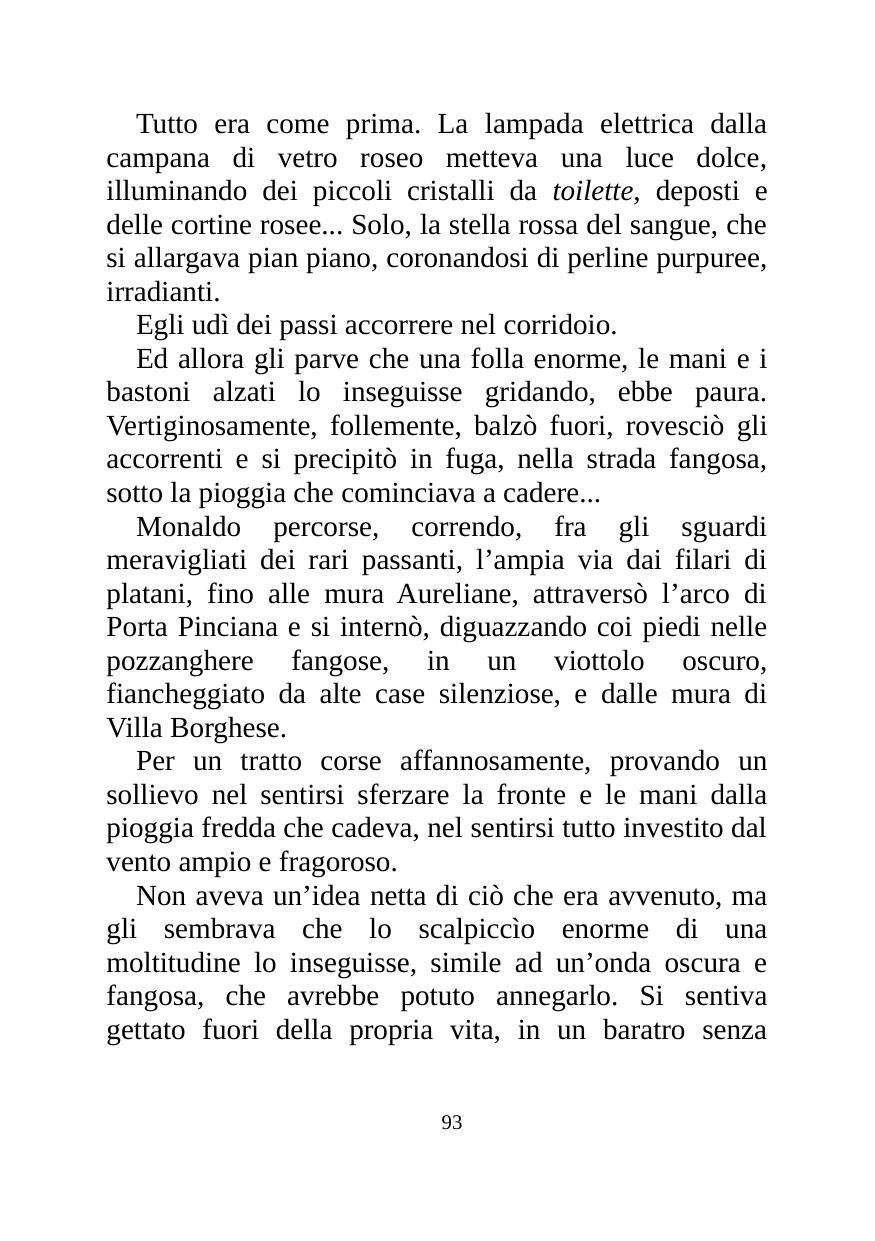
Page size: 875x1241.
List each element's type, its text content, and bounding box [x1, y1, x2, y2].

text Monaldo percorse, correndo, fra gli sguardi meravigliati dei rari passanti, l’ampia via dai filari di platani, fino alle mura Aureliane, attraversò l’arco di Porta Pinciana e si internò, diguazzando coi piedi nelle pozzanghere fangose, in un viottolo oscuro, fiancheggiato da alte case silenziose, e dalle mura di Villa Borghese. [106, 509, 768, 743]
text Egli udì dei passi accorrere nel corridoio. [106, 307, 768, 341]
text Tutto era come prima. La lampada elettrica dalla campana di vetro roseo metteva una luce dolce, illuminando dei piccoli cristalli da toilette, deposti e delle cortine rosee... Solo, la stella rossa del sangue, che si allargava pian piano, coronandosi di perline purpuree, irradianti. [106, 106, 768, 307]
text Per un tratto corse affannosamente, provando un sollievo nel sentirsi sferzare la fronte e le mani dalla pioggia fredda che cadeva, nel sentirsi tutto investito dal vento ampio e fragoroso. [106, 743, 768, 878]
text Non aveva un’idea netta di ciò che era avvenuto, ma gli sembrava che lo scalpiccìo enorme di una moltitudine lo inseguisse, simile ad un’onda oscura e fangosa, che avrebbe potuto annegarlo. Si sentiva gettato fuori della propria vita, in un baratro senza [106, 878, 768, 1045]
text Ed allora gli parve che una folla enorme, le mani e i bastoni alzati lo inseguisse gridando, ebbe paura. Vertiginosamente, follemente, balzò fuori, rovesciò gli accorrenti e si precipitò in fuga, nella strada fangosa, sotto la pioggia che cominciava a cadere... [106, 341, 768, 509]
